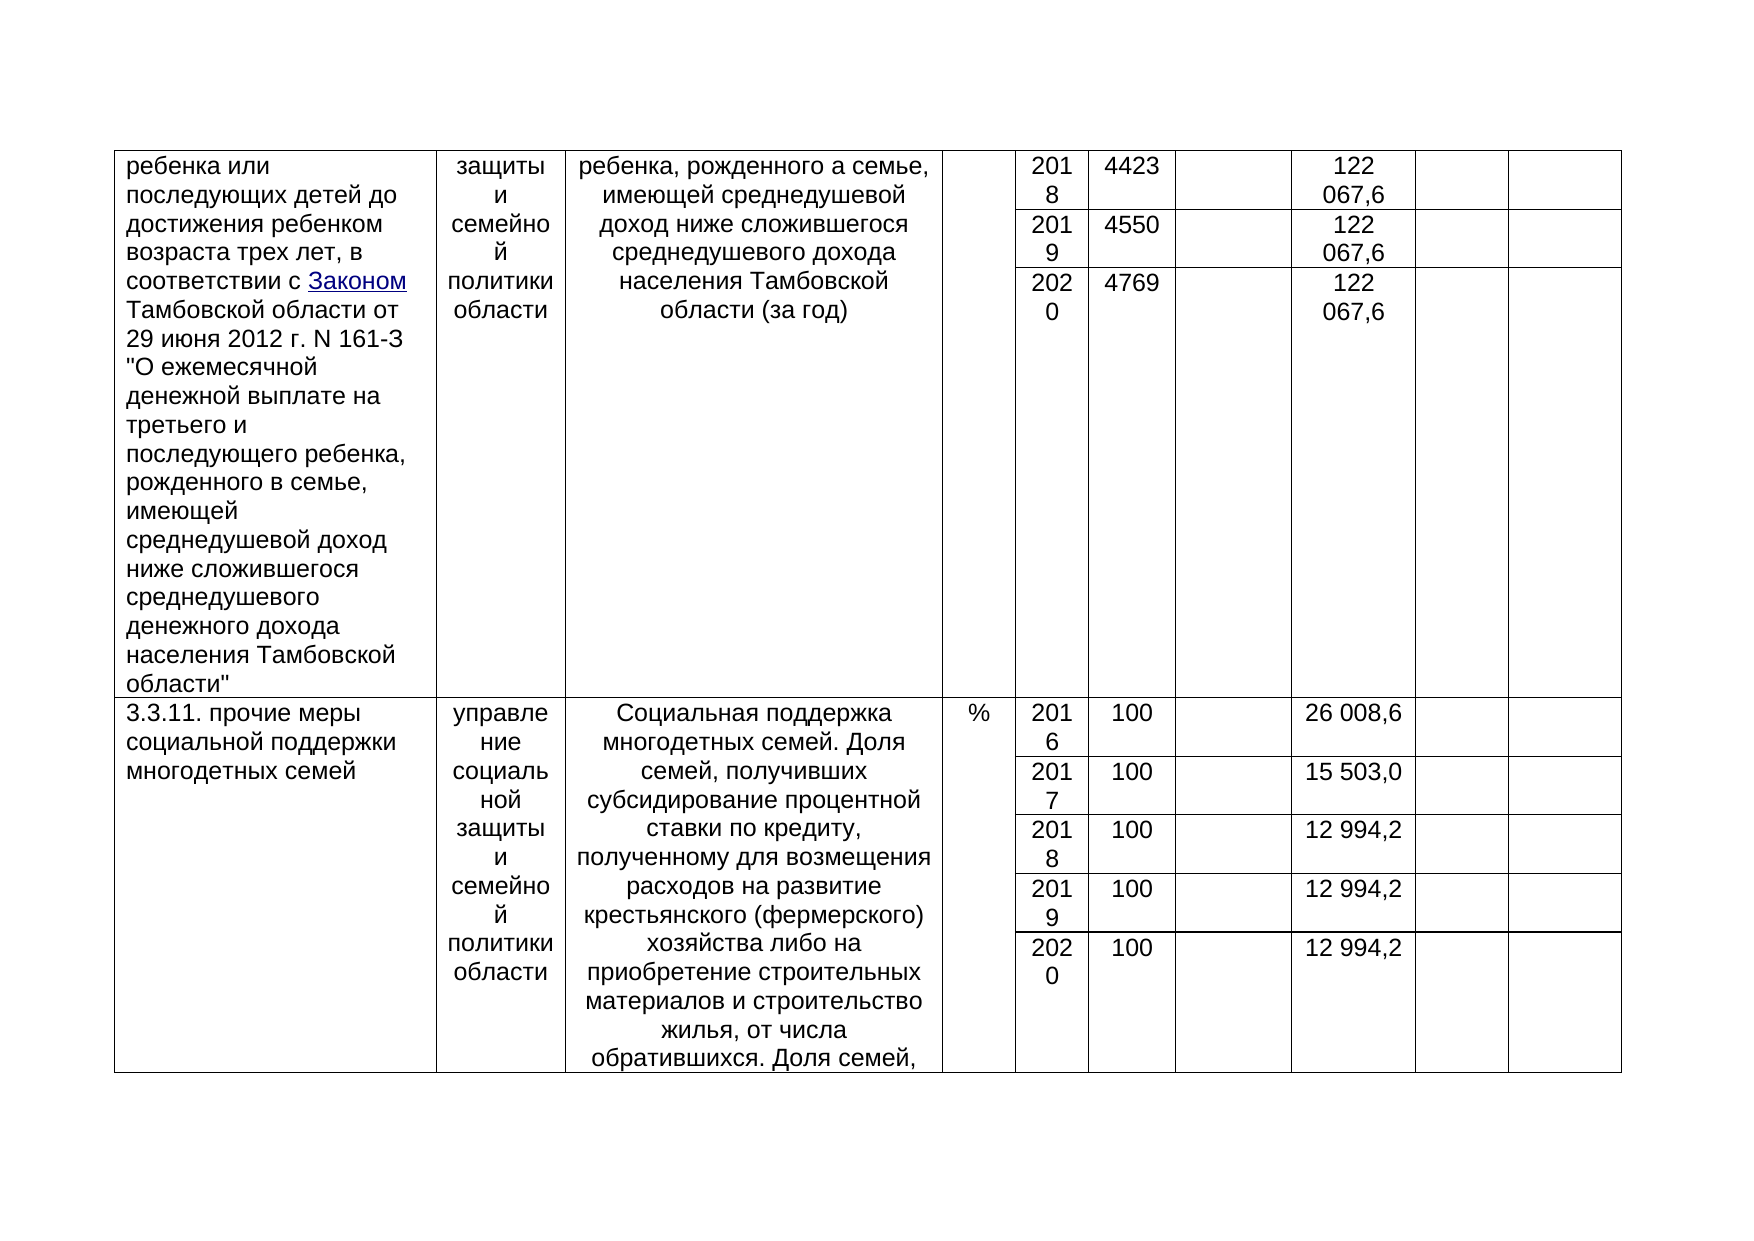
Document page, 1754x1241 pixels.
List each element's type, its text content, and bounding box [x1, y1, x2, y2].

table_cell 2019 [1016, 210, 1088, 267]
table_cell 100 [1089, 874, 1175, 931]
table_cell 122 067,6 [1292, 268, 1415, 697]
table_cell 100 [1089, 933, 1175, 1072]
table_cell 2017 [1016, 757, 1088, 814]
table_cell ребенка или последующих детей до достижения ребенком возраста трех лет, в соответствии с Законом Тамбовской области от 29 июня 2012 г. N 161-З "О ежемесячной денежной выплате на третьего и последующего ребенка, рожденного в семье, имеющей среднедушевой доход ниже сложившегося среднедушевого денежного дохода населения Тамбовской области" [115, 151, 436, 697]
table_cell [1416, 151, 1508, 208]
table_cell [1509, 757, 1621, 814]
table_cell 100 [1089, 815, 1175, 873]
table_cell [1176, 874, 1291, 931]
table_cell Социальная поддержка многодетных семей. Доля семей, получивших субсидирование процентной ставки по кредиту, полученному для возмещения расходов на развитие крестьянского (фермерского) хозяйства либо на приобретение строительных материалов и строительство жилья, от числа обратившихся. Доля семей, [566, 698, 942, 1072]
table_cell [1176, 151, 1291, 208]
table_cell управление социальной защиты и семейной политики области [437, 698, 565, 1072]
table_cell 122 067,6 [1292, 210, 1415, 267]
table_cell [1416, 815, 1508, 873]
table_cell 2019 [1016, 874, 1088, 931]
table_cell [1509, 210, 1621, 267]
table_cell [1509, 933, 1621, 1072]
table_cell [1176, 933, 1291, 1072]
table_cell [1509, 815, 1621, 873]
table_cell 3.3.11. прочие меры социальной поддержки многодетных семей [115, 698, 436, 1072]
table_cell [1176, 210, 1291, 267]
table_cell [1416, 757, 1508, 814]
table_cell 12 994,2 [1292, 874, 1415, 931]
table_cell [1416, 933, 1508, 1072]
table_cell [1509, 268, 1621, 697]
table_cell ребенка, рожденного а семье, имеющей среднедушевой доход ниже сложившегося среднедушевого дохода населения Тамбовской области (за год) [566, 151, 942, 697]
table_cell [1176, 815, 1291, 873]
table_cell [1176, 757, 1291, 814]
table_cell 12 994,2 [1292, 933, 1415, 1072]
table_cell [1416, 874, 1508, 931]
table_cell % [943, 698, 1015, 1072]
table_cell 100 [1089, 757, 1175, 814]
table_cell [1509, 698, 1621, 756]
table_cell защиты и семейной политики области [437, 151, 565, 697]
table_cell [1416, 698, 1508, 756]
table_cell [1509, 151, 1621, 208]
table_cell [1176, 698, 1291, 756]
table_cell 4423 [1089, 151, 1175, 208]
table_cell [1176, 268, 1291, 697]
table_cell [1416, 268, 1508, 697]
table_cell [943, 151, 1015, 697]
table_cell 122 067,6 [1292, 151, 1415, 208]
table_cell 2018 [1016, 815, 1088, 873]
table_cell 4769 [1089, 268, 1175, 697]
table_cell [1509, 874, 1621, 931]
table_cell 100 [1089, 698, 1175, 756]
table_cell 2020 [1016, 268, 1088, 697]
table_cell 4550 [1089, 210, 1175, 267]
table_cell 2016 [1016, 698, 1088, 756]
table_cell 2020 [1016, 933, 1088, 1072]
table_cell [1416, 210, 1508, 267]
table_cell 26 008,6 [1292, 698, 1415, 756]
table_cell 12 994,2 [1292, 815, 1415, 873]
table_cell 2018 [1016, 151, 1088, 208]
table_cell 15 503,0 [1292, 757, 1415, 814]
